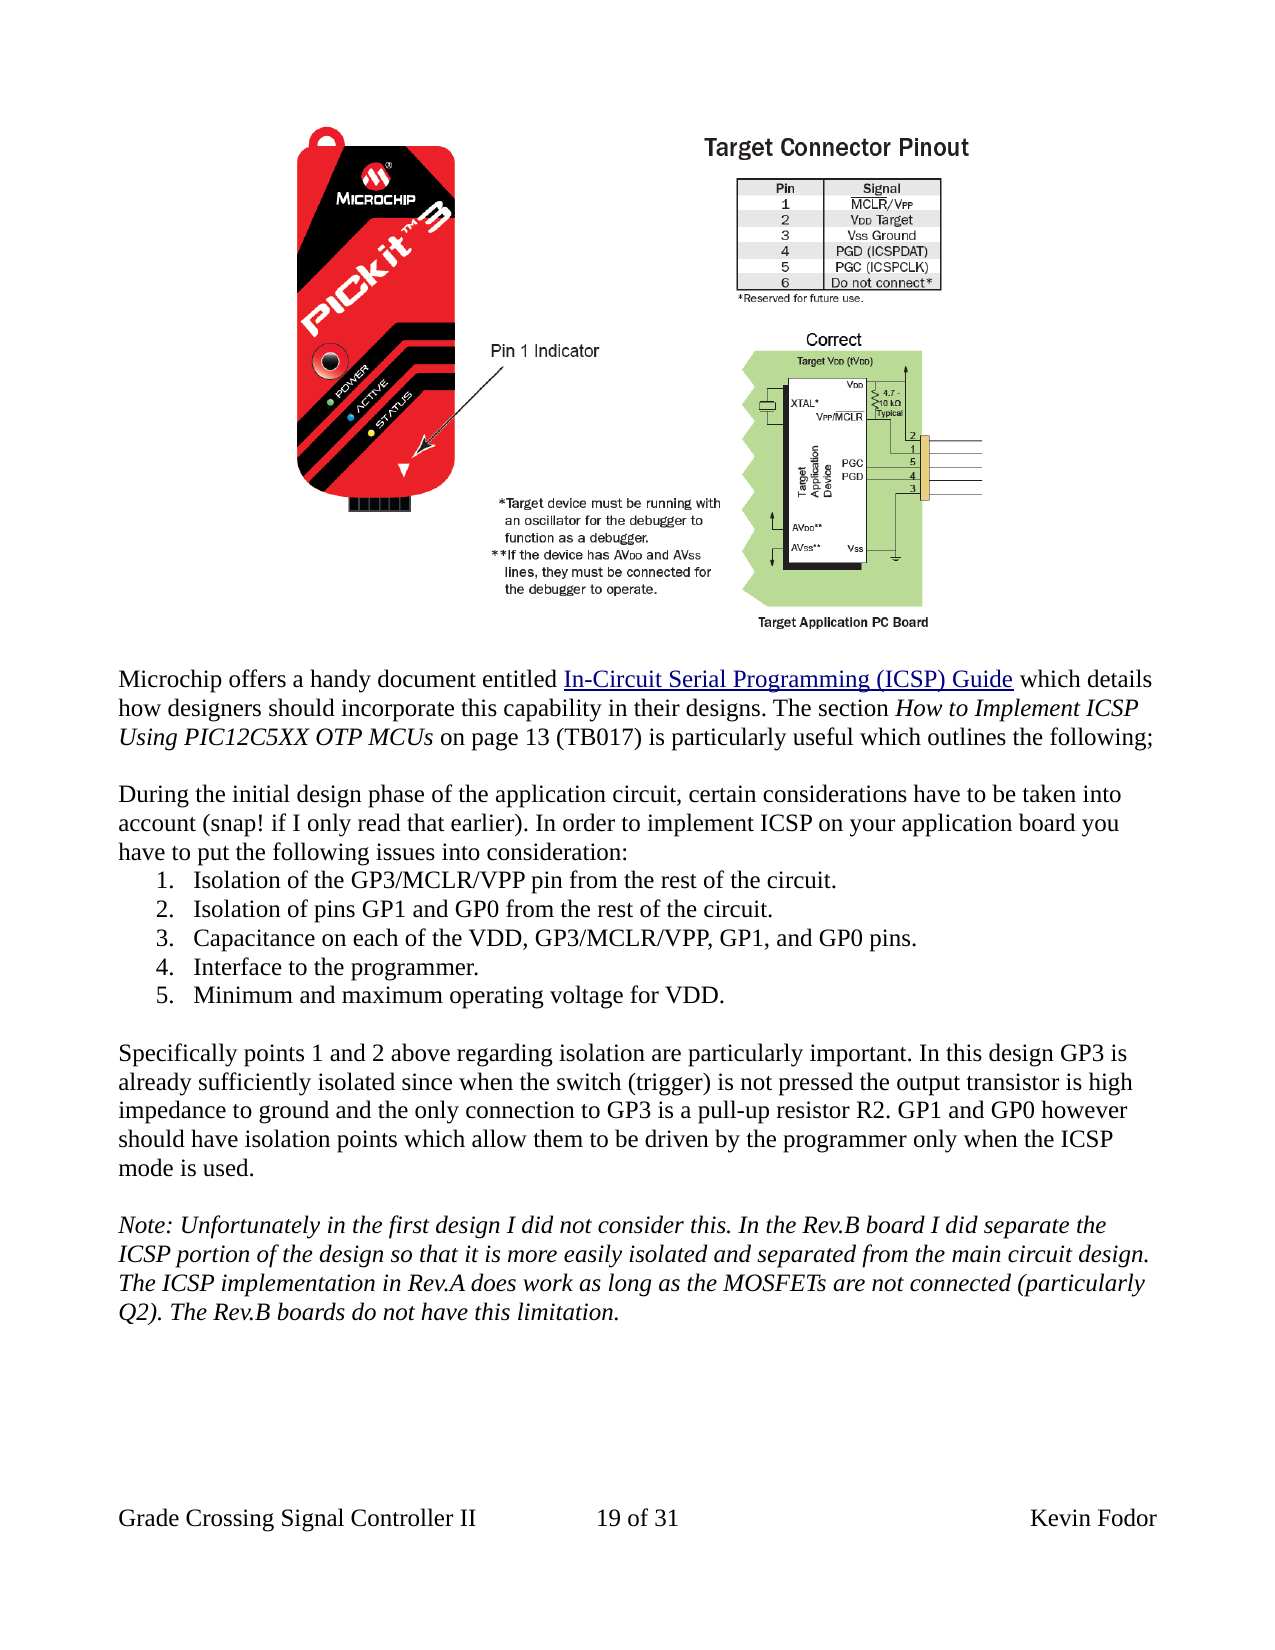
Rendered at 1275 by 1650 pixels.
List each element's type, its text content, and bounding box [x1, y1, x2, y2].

list Isolation of pins GP1 and GP0 from the rest of the circuit. [156, 894, 1157, 923]
text Specifically points 1 and 2 above regarding isolation are particularly important. In this design GP3 is already sufficiently isolated since when the switch (trigger) is not pressed the output transistor is high impedance to ground and the only connection to GP3 is a pull-up resistor R2. GP1 and GP0 however should have isolation points which allow them to be driven by the programmer only when the ICSP mode is used. [118, 1038, 1157, 1182]
text Note: Unfortunately in the first design I did not consider this. In the Rev.B board I did separate the ICSP portion of the design so that it is more easily isolated and separated from the main circuit design. The ICSP implementation in Rev.A does work as long as the MOSFETs are not connected (particularly Q2). The Rev.B boards do not have this limitation. [118, 1210, 1157, 1325]
text Microchip offers a handy document entitled In-Circuit Serial Programming (ICSP) Guide which details how designers should incorporate this capability in their designs. The section How to Implement ICSP Using PIC12C5XX OTP MCUs on page 13 (TB017) is particularly useful which outlines the following; [118, 664, 1157, 750]
text During the initial design phase of the application circuit, certain considerations have to be taken into account (snap! if I only read that earlier). In order to implement ICSP on your application board you have to put the following issues into consideration: [118, 779, 1157, 865]
list Isolation of the GP3/MCLR/VPP pin from the rest of the circuit. [156, 865, 1157, 894]
list Interface to the programmer. [156, 952, 1157, 980]
list Capacitance on each of the VDD, GP3/MCLR/VPP, GP1, and GP0 pins. [156, 923, 1157, 952]
list Minimum and maximum operating voltage for VDD. [156, 980, 1157, 1009]
